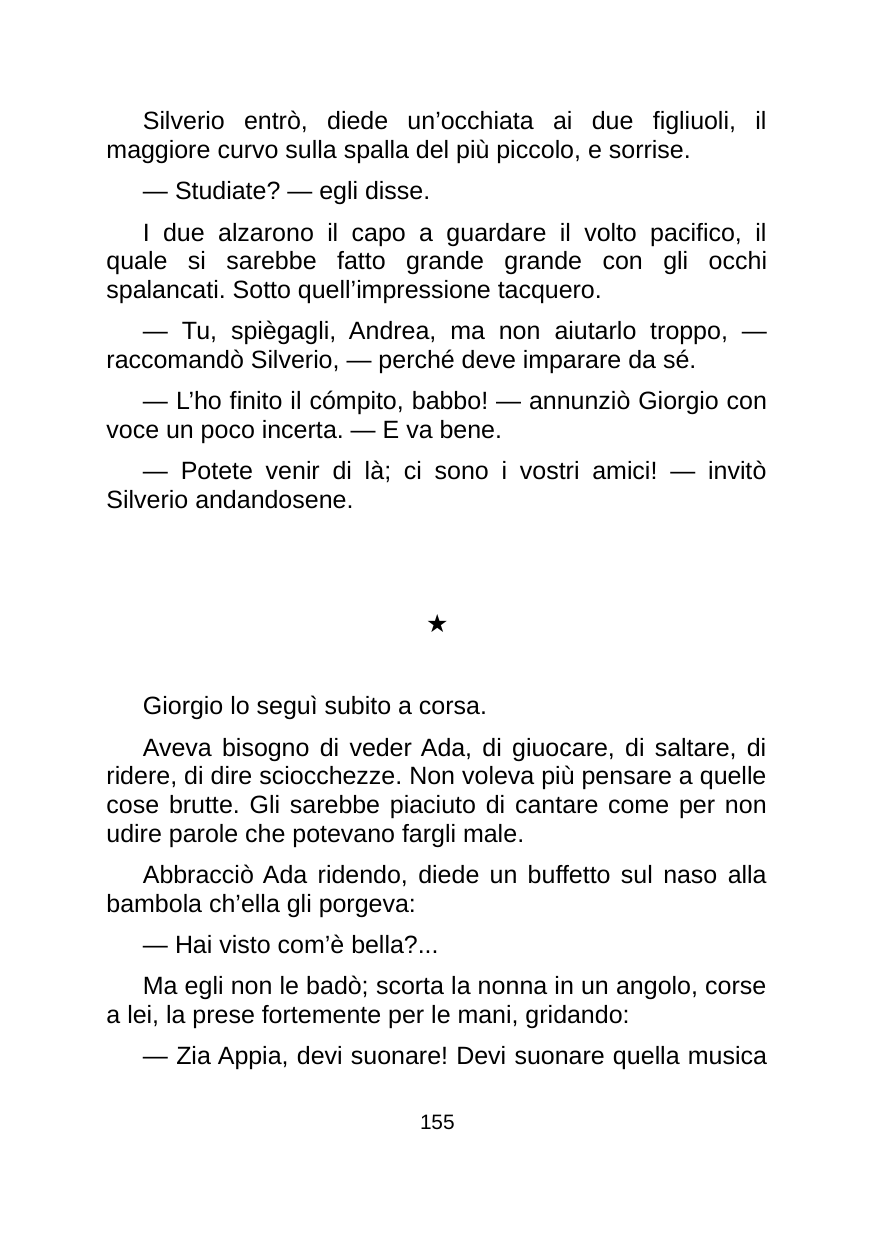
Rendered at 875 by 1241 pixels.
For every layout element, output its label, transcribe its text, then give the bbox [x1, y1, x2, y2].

text — Potete venir di là; ci sono i vostri amici! — invitò Silverio andandosene. [106, 456, 768, 514]
text Silverio entrò, diede un’occhiata ai due figliuoli, il maggiore curvo sulla spalla del più piccolo, e sorrise. [106, 106, 768, 164]
text — L’ho finito il cómpito, babbo! — annunziò Giorgio con voce un poco incerta. — E va bene. [106, 386, 768, 444]
text — Hai visto com’è bella?... [106, 930, 768, 959]
text Ma egli non le badò; scorta la nonna in un angolo, corse a lei, la prese fortemente per le mani, gridando: [106, 971, 768, 1029]
text Aveva bisogno di veder Ada, di giuocare, di saltare, di ridere, di dire sciocchezze. Non voleva più pensare a quelle cose brutte. Gli sarebbe piaciuto di cantare come per non udire parole che potevano fargli male. [106, 732, 768, 847]
text — Zia Appia, devi suonare! Devi suonare quella musica [106, 1041, 768, 1070]
text ★ [106, 609, 768, 637]
text Giorgio lo seguì subito a corsa. [106, 691, 768, 720]
text — Studiate? — egli disse. [106, 176, 768, 205]
text — Tu, spiègagli, Andrea, ma non aiutarlo troppo, — raccomandò Silverio, — perché deve imparare da sé. [106, 316, 768, 374]
text Abbracciò Ada ridendo, diede un buffetto sul naso alla bambola ch’ella gli porgeva: [106, 860, 768, 917]
text I due alzarono il capo a guardare il volto pacifico, il quale si sarebbe fatto grande grande con gli occhi spalancati. Sotto quell’impressione tacquero. [106, 217, 768, 304]
